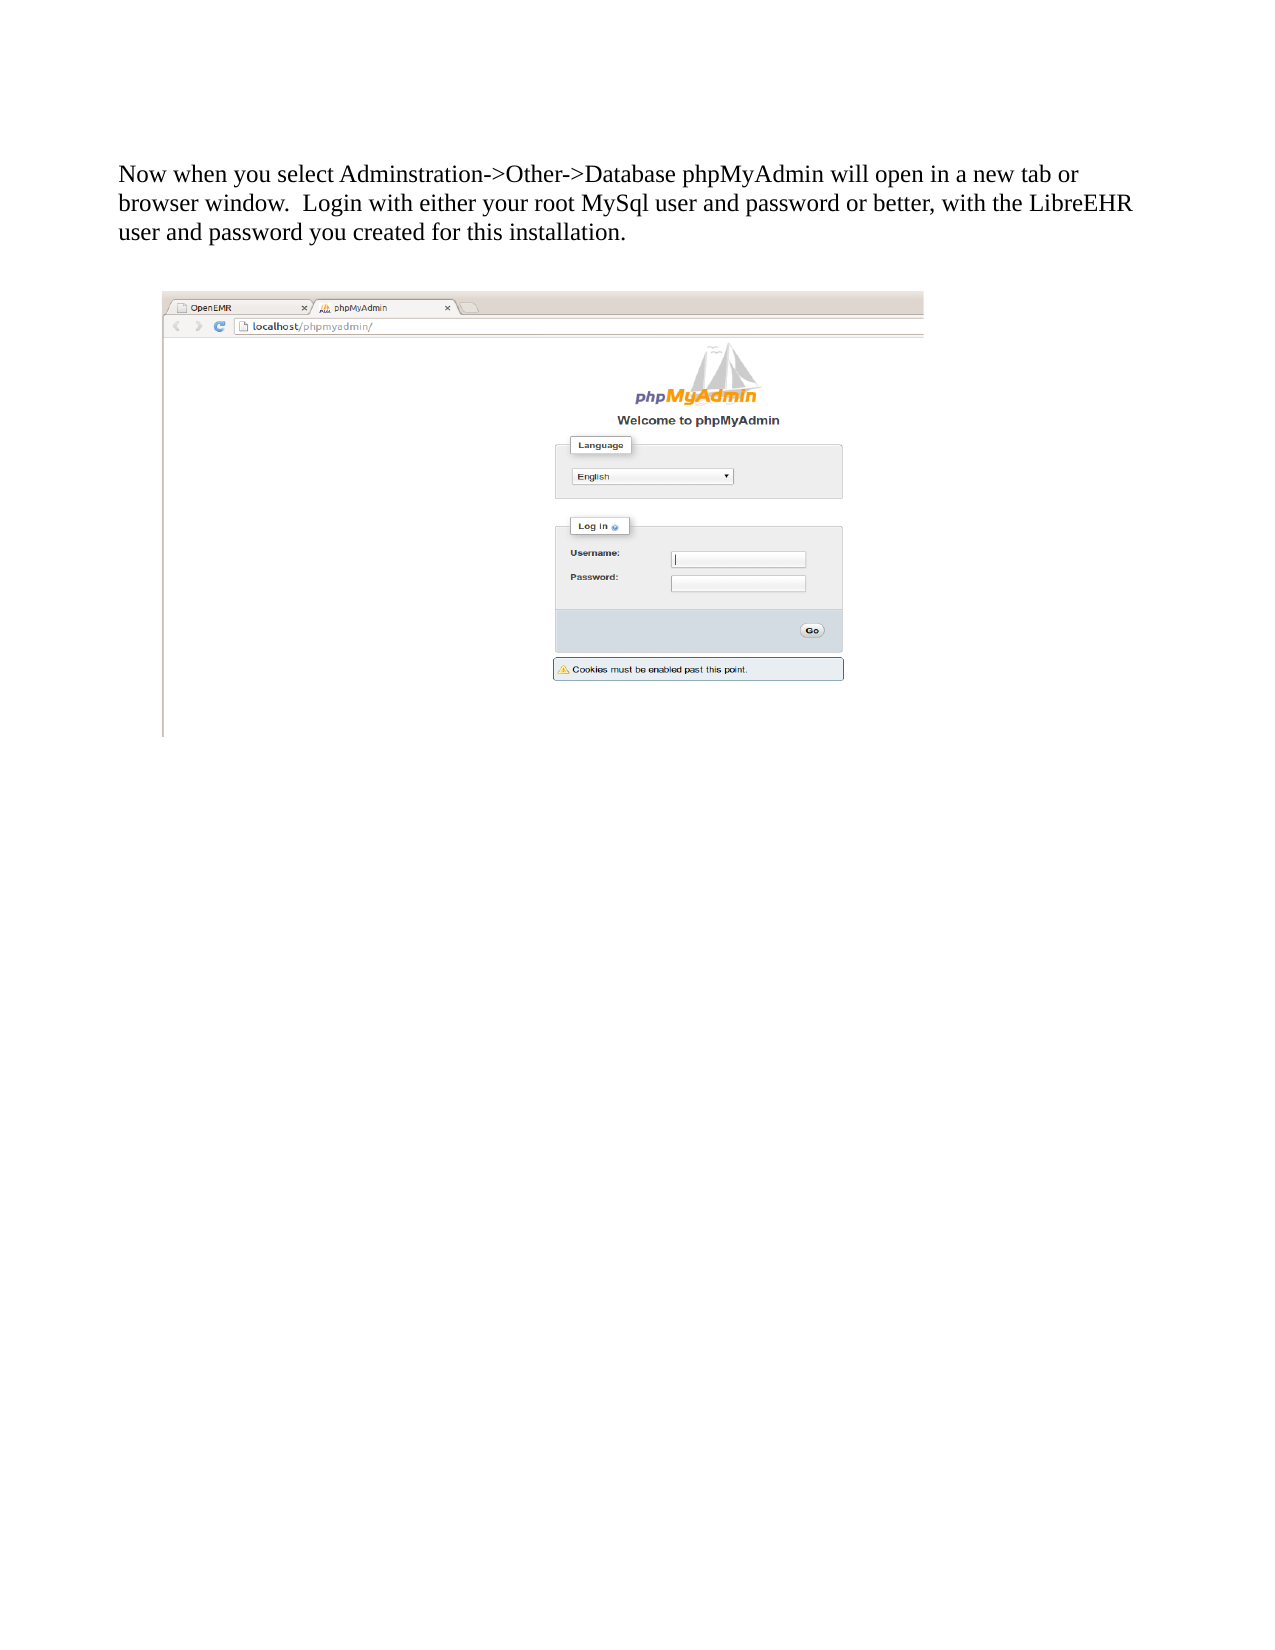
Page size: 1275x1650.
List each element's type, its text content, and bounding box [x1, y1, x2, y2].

text Now when you select Adminstration->Other->Database phpMyAdmin will open in a new tab or browser window. Login with either your root MySql user and password or better, with the LibreEHR user and password you created for this installation. [118, 159, 1157, 246]
picture [161, 291, 924, 737]
